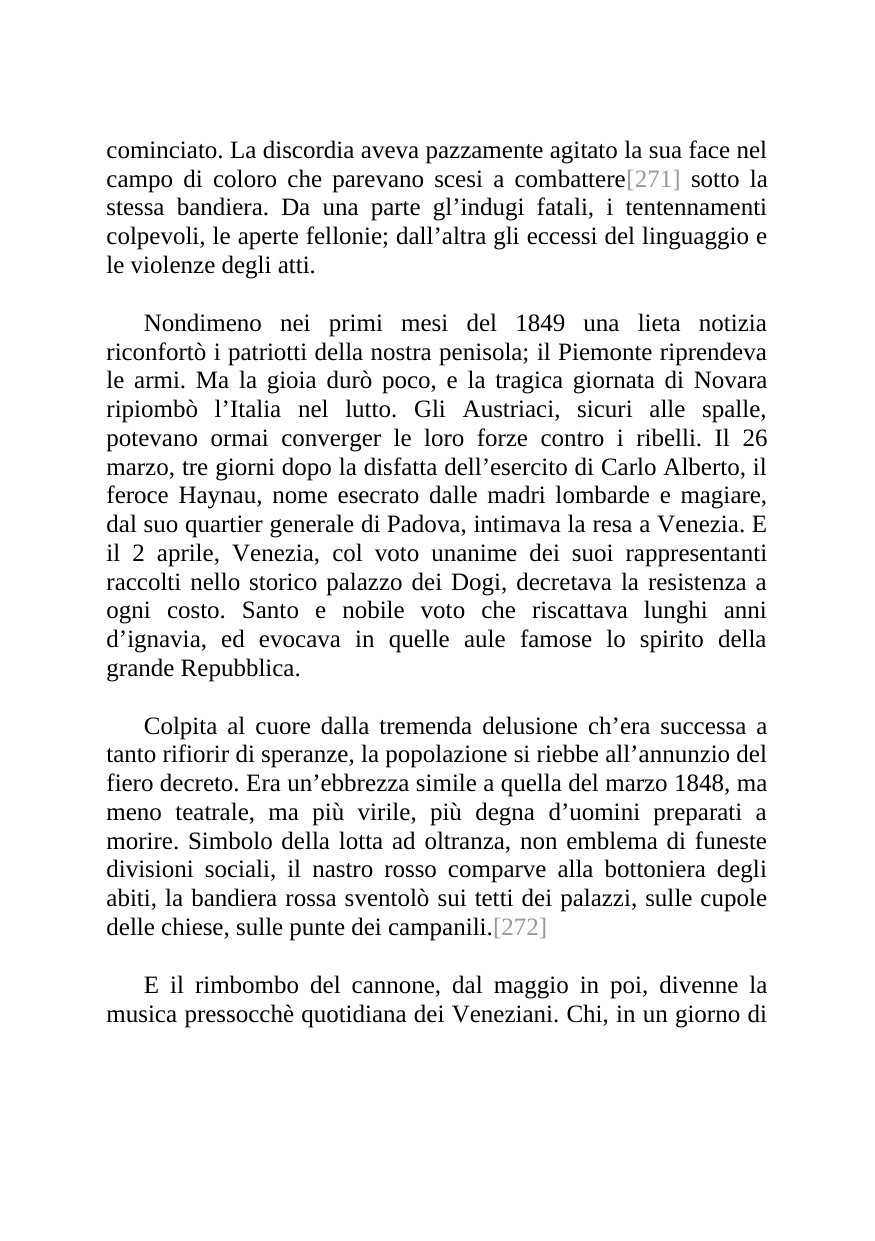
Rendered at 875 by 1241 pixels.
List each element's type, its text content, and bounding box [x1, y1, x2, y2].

text Colpita al cuore dalla tremenda delusione ch’era successa a tanto rifiorir di speranze, la popolazione si riebbe all’annunzio del fiero decreto. Era un’ebbrezza simile a quella del marzo 1848, ma meno teatrale, ma più virile, più degna d’uomini preparati a morire. Simbolo della lotta ad oltranza, non emblema di funeste divisioni sociali, il nastro rosso comparve alla bottoniera degli abiti, la bandiera rossa sventolò sui tetti dei palazzi, sulle cupole delle chiese, sulle punte dei campanili.[272] [106, 711, 768, 941]
text cominciato. La discordia aveva pazzamente agitato la sua face nel campo di coloro che parevano scesi a combattere[271] sotto la stessa bandiera. Da una parte gl’indugi fatali, i tentennamenti colpevoli, le aperte fellonie; dall’altra gli eccessi del linguaggio e le violenze degli atti. [106, 135, 768, 279]
text Nondimeno nei primi mesi del 1849 una lieta notizia riconfortò i patriotti della nostra penisola; il Piemonte riprendeva le armi. Ma la gioia durò poco, e la tragica giornata di Novara ripiombò l’Italia nel lutto. Gli Austriaci, sicuri alle spalle, potevano ormai converger le loro forze contro i ribelli. Il 26 marzo, tre giorni dopo la disfatta dell’esercito di Carlo Alberto, il feroce Haynau, nome esecrato dalle madri lombarde e magiare, dal suo quartier generale di Padova, intimava la resa a Venezia. E il 2 aprile, Venezia, col voto unanime dei suoi rappresentanti raccolti nello storico palazzo dei Dogi, decretava la resistenza a ogni costo. Santo e nobile voto che riscattava lunghi anni d’ignavia, ed evocava in quelle aule famose lo spirito della grande Repubblica. [106, 308, 768, 682]
text E il rimbombo del cannone, dal maggio in poi, divenne la musica pressocchè quotidiana dei Veneziani. Chi, in un giorno di [106, 970, 768, 1027]
